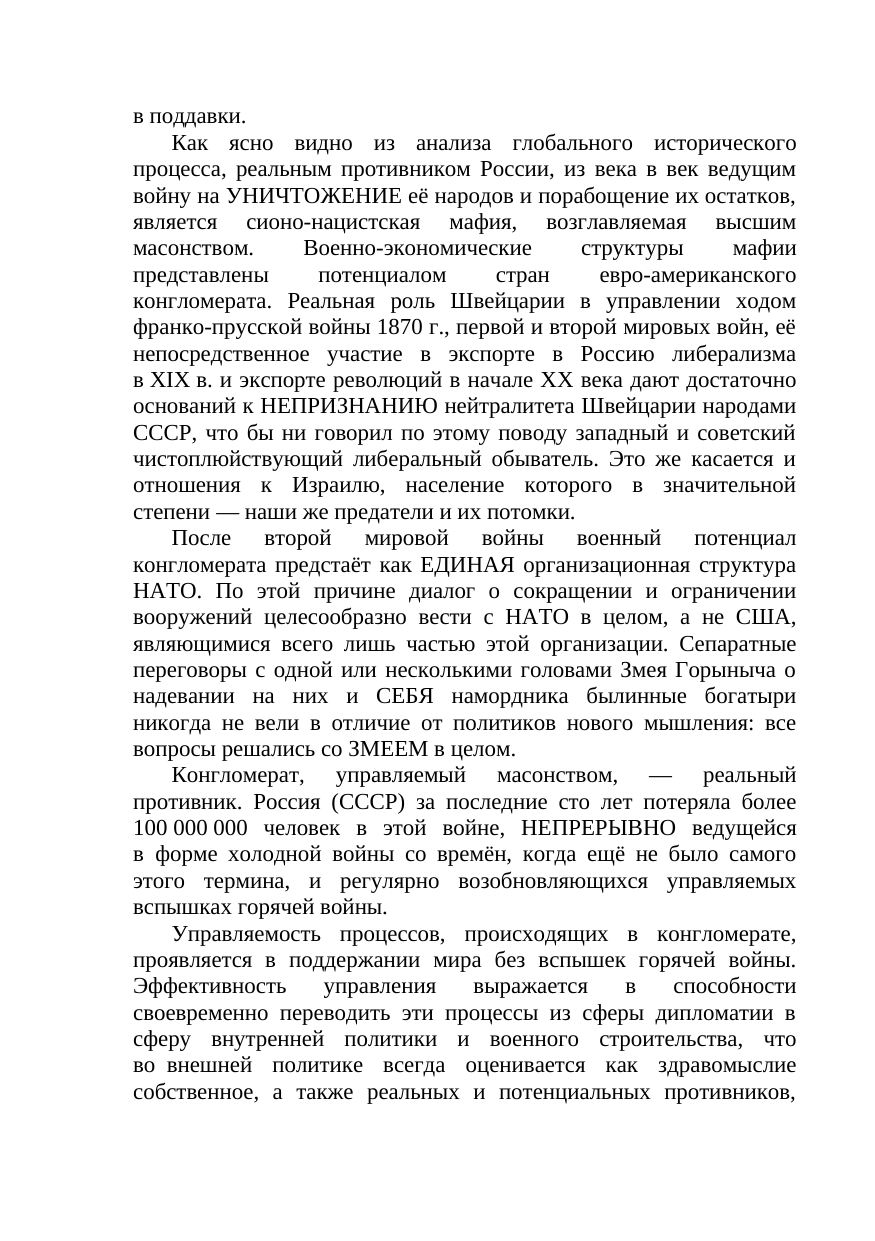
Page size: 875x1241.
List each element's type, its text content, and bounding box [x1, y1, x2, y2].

text Конгломерат, управляемый масонством, — реальный противник. Россия (СССР) за последние сто лет потеряла более 100 000 000 человек в этой войне, НЕПРЕРЫВНО ведущейся в форме холодной войны со времён, когда ещё не было самого этого термина, и регулярно возобновляющихся управляемых вспышках горячей войны. [133, 761, 797, 919]
text После второй мировой войны военный потенциал конгломерата предстаёт как ЕДИНАЯ организационная структура НАТО. По этой причине диалог о сокращении и ограничении вооружений целесообразно вести с НАТО в целом, а не США, являющимися всего лишь частью этой организации. Сепаратные переговоры с одной или несколькими головами Змея Горыныча о надевании на них и СЕБЯ намордника былинные богатыри никогда не вели в отличие от политиков нового мышления: все вопросы решались со ЗМЕЕМ в целом. [133, 524, 797, 761]
text Управляемость процессов, происходящих в конгломерате, проявляется в поддержании мира без вспышек горячей войны. Эффективность управления выражается в способности своевременно переводить эти процессы из сферы дипломатии в сферу внутренней политики и военного строительства, что во внешней политике всегда оценивается как здравомыслие собственное, а также реальных и потенциальных противников, [133, 919, 797, 1104]
text в поддавки. [133, 103, 797, 129]
text Как ясно видно из анализа глобального исторического процесса, реальным противником России, из века в век ведущим войну на УНИЧТОЖЕНИЕ её народов и порабощение их остатков, является сионо-нацистская мафия, возглавляемая высшим масонством. Военно-экономические структуры мафии представлены потенциалом стран евро-американского конгломерата. Реальная роль Швейцарии в управлении ходом франко-прусской войны 1870 г., первой и второй мировых войн, её непосредственное участие в экспорте в Россию либерализма в XIX в. и экспорте революций в начале XX века дают достаточно оснований к НЕПРИЗНАНИЮ нейтралитета Швейцарии народами СССР, что бы ни говорил по этому поводу западный и советский чистоплюйствующий либеральный обыватель. Это же касается и отношения к Израилю, население которого в значительной степени — наши же предатели и их потомки. [133, 129, 797, 524]
